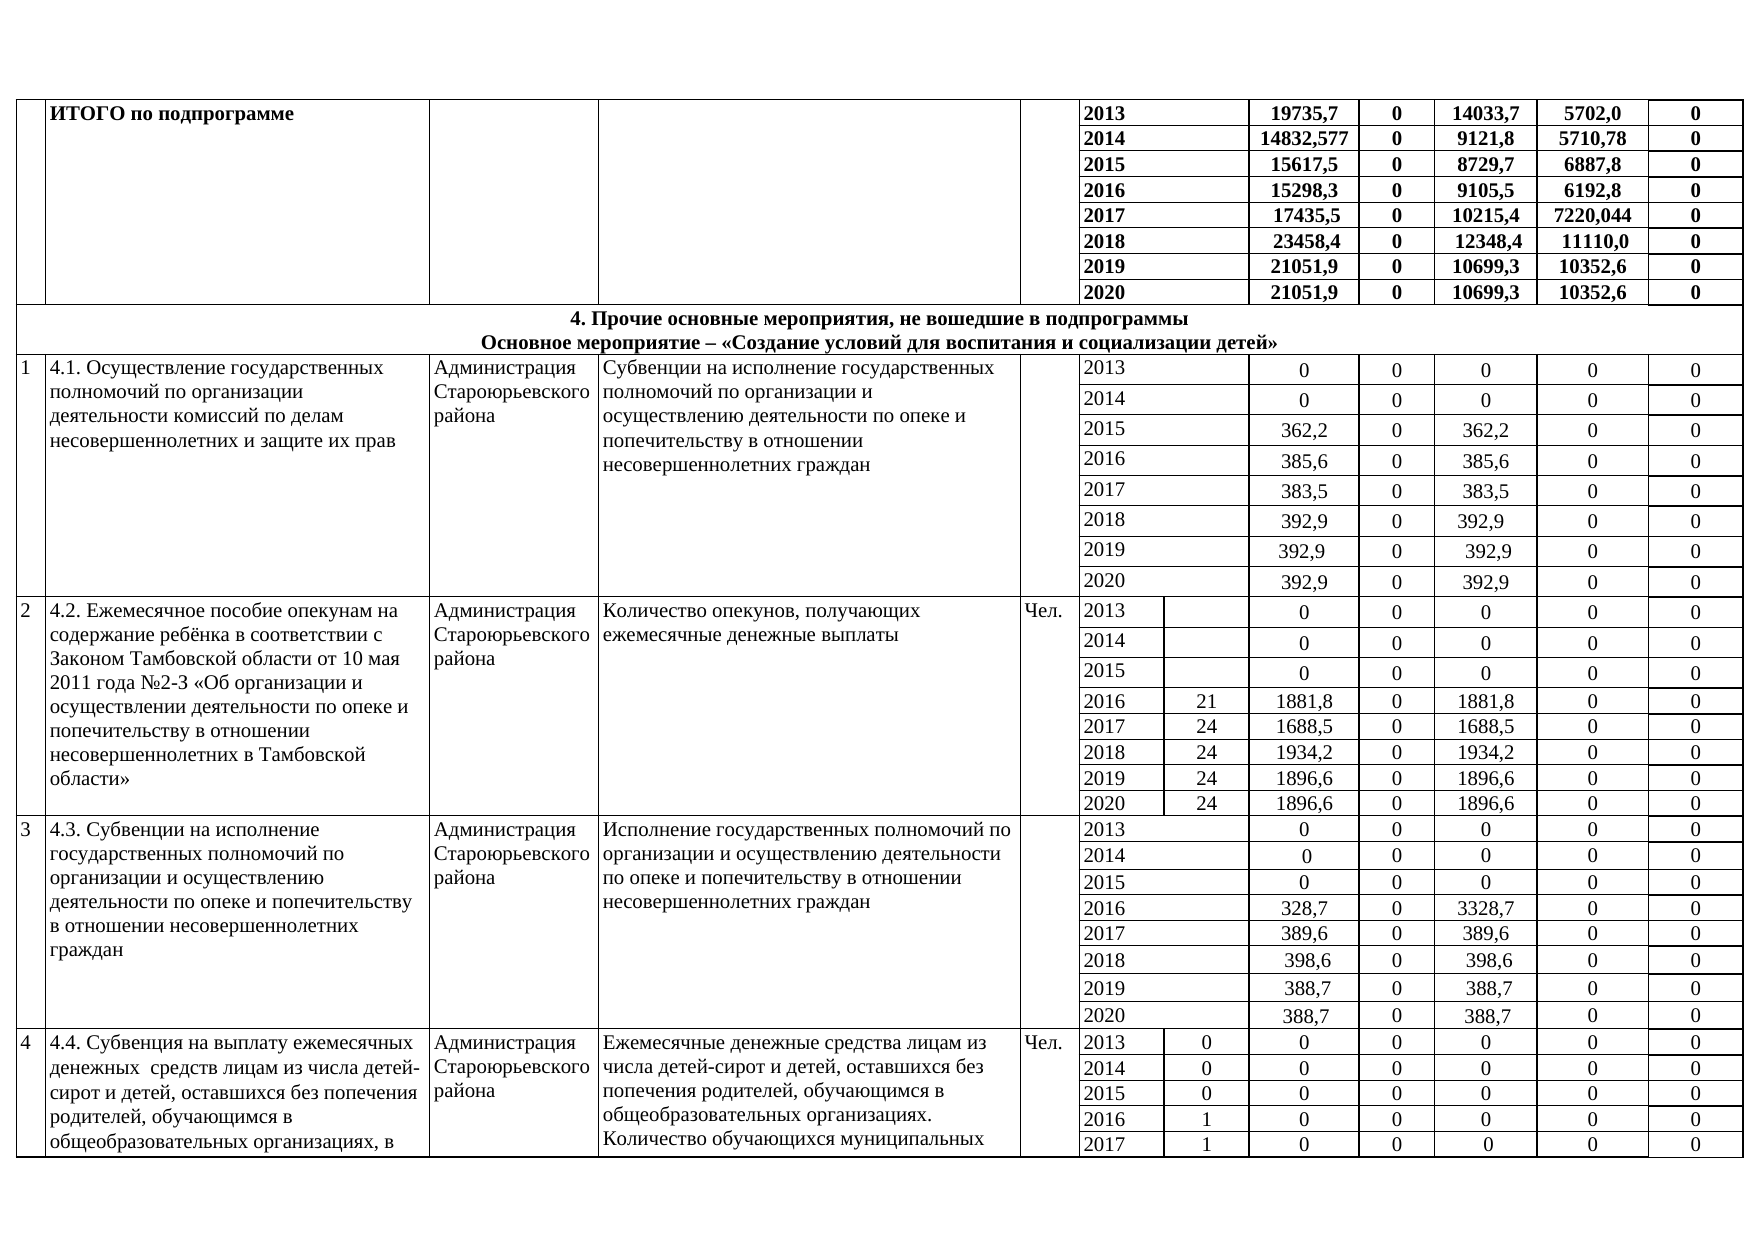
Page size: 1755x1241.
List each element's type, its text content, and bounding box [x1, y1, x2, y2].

table_cell 0 [1435, 597, 1536, 627]
table_cell 0 [1649, 1081, 1742, 1105]
table_cell 0 [1538, 506, 1648, 536]
table_cell 2015 [1080, 1081, 1163, 1105]
table_cell 0 [1360, 567, 1434, 596]
table_cell 2018 [1080, 740, 1163, 764]
table_cell 1 [1165, 1106, 1248, 1131]
table_cell 2019 [1080, 974, 1248, 1001]
table_cell 2016 [1080, 446, 1248, 475]
table_cell 0 [1360, 628, 1434, 657]
table_cell 0 [1649, 1107, 1742, 1131]
table_cell 2017 [1080, 714, 1163, 738]
table_cell [1744, 99, 1754, 125]
table_cell 0 [1360, 1132, 1434, 1156]
table_cell 0 [1360, 765, 1434, 790]
table_cell 2014 [1080, 1055, 1163, 1079]
table_cell 0 [1538, 765, 1648, 790]
table_cell 0 [1435, 1132, 1536, 1156]
table_cell 1896,6 [1250, 765, 1358, 790]
table_cell 21 [1165, 688, 1248, 713]
table_cell 2016 [1080, 688, 1163, 713]
table_cell ИТОГО по подпрограмме [46, 100, 429, 304]
table_cell 2020 [1080, 280, 1248, 304]
table_cell 0 [1649, 598, 1742, 627]
table_cell [1744, 505, 1754, 536]
table_cell 0 [1744, 1131, 1754, 1156]
table_cell 2014 [1080, 385, 1248, 414]
table_cell Чел. [1021, 597, 1079, 815]
table_cell 0 [1649, 355, 1742, 384]
table_cell 0 [1250, 385, 1358, 414]
table_cell 0 [1538, 476, 1648, 505]
table_cell 2017 [1080, 476, 1248, 505]
table_cell 3 [17, 816, 45, 1028]
table_cell 0 [1250, 658, 1358, 687]
table_cell [1744, 536, 1754, 566]
table_cell 0 [1360, 946, 1434, 973]
table_cell 0 [1435, 870, 1536, 894]
table_cell 19735,7 [1250, 100, 1358, 125]
table_cell [1021, 100, 1079, 304]
table_cell 2013 [1080, 597, 1163, 627]
table_cell [1744, 304, 1754, 354]
table_cell 1688,5 [1435, 714, 1536, 738]
table_cell 0 [1538, 1029, 1648, 1054]
table_cell 0 [1360, 151, 1434, 176]
table_cell 2016 [1080, 177, 1248, 202]
table_cell 0 [1360, 228, 1434, 253]
table_cell 0 [1538, 537, 1648, 566]
table_cell 15298,3 [1250, 177, 1358, 202]
table_cell 4. Прочие основные мероприятия, не вошедшие в подпрограммы Основное мероприятие – «Создание условий для воспитания и социализации детей» [17, 305, 1742, 354]
table_cell [599, 100, 1020, 304]
table_cell 2017 [1080, 1132, 1163, 1156]
table_cell 0 [1360, 476, 1434, 505]
table_cell 389,6 [1250, 921, 1358, 945]
table_cell [1744, 566, 1754, 596]
table_cell Администрация Староюрьевского района [430, 355, 598, 596]
table_cell 2013 [1080, 355, 1248, 384]
table_cell 2017 [1080, 921, 1248, 945]
table_cell 0 [1744, 739, 1754, 764]
table_cell 0 [1538, 895, 1648, 920]
table_cell 0 [1649, 1030, 1742, 1054]
table_cell 0 [1649, 507, 1742, 536]
table_cell [1744, 475, 1754, 505]
table_cell 392,9 [1435, 537, 1536, 566]
table_cell [1744, 150, 1754, 176]
table_cell 389,6 [1435, 921, 1536, 945]
table_cell 3328,7 [1435, 895, 1536, 920]
table_cell 383,5 [1250, 476, 1358, 505]
table_cell 9105,5 [1435, 177, 1536, 202]
table_cell 392,9 [1250, 506, 1358, 536]
table_cell 0 [1360, 740, 1434, 764]
table_cell 0 [1538, 974, 1648, 1001]
table_cell 0 [1360, 1029, 1434, 1054]
table_cell 2016 [1080, 895, 1248, 920]
table_cell 4.1. Осуществление государственных полномочий по организации деятельности комиссий по делам несовершеннолетних и защите их прав [46, 355, 429, 596]
table_cell 0 [1649, 628, 1742, 657]
table_cell 0 [1250, 355, 1358, 384]
table_cell 0 [1649, 715, 1742, 738]
table_cell 0 [1538, 740, 1648, 764]
table_cell 0 [1649, 537, 1742, 566]
table_cell 0 [1250, 628, 1358, 657]
table_cell 1 [17, 355, 45, 596]
table_cell 0 [1165, 1081, 1248, 1105]
table_cell 0 [1360, 1002, 1434, 1028]
table_cell 0 [1649, 689, 1742, 713]
table_cell 1881,8 [1435, 688, 1536, 713]
table_cell Администрация Староюрьевского района [430, 1029, 598, 1156]
table_cell 0 [1649, 1132, 1742, 1156]
table_cell 0 [1538, 597, 1648, 627]
table_cell 0 [1435, 842, 1536, 868]
table_cell 2020 [1080, 567, 1248, 596]
table_cell [1744, 414, 1754, 445]
table_cell 0 [1538, 355, 1648, 384]
table_cell [1744, 354, 1754, 384]
table_cell 0 [1360, 870, 1434, 894]
table_cell 0 [1538, 567, 1648, 596]
table_cell 0 [1649, 477, 1742, 505]
table_cell 0 [1360, 688, 1434, 713]
table_cell 0 [1360, 446, 1434, 475]
table_cell 0 [1250, 597, 1358, 627]
table_cell 392,9 [1250, 567, 1358, 596]
table_cell 24 [1165, 714, 1248, 738]
table_cell [1744, 841, 1754, 868]
table_cell 0 [1744, 687, 1754, 713]
table_cell 2019 [1080, 537, 1248, 566]
table_cell 0 [1649, 152, 1742, 176]
table_cell 1896,6 [1435, 765, 1536, 790]
table_cell 5702,0 [1538, 100, 1648, 125]
table_cell 0 [1360, 816, 1434, 841]
table_cell [1744, 279, 1754, 304]
table_cell Исполнение государственных полномочий по организации и осуществлению деятельности по опеке и попечительству в отношении несовершеннолетних граждан [599, 816, 1020, 1028]
table_cell 0 [1360, 100, 1434, 125]
table_cell 1896,6 [1435, 791, 1536, 815]
table_cell 0 [1360, 254, 1434, 278]
table_cell 388,7 [1435, 1002, 1536, 1028]
table_cell 0 [1649, 791, 1742, 815]
table_cell 10699,3 [1435, 254, 1536, 278]
table_cell 0 [1649, 766, 1742, 790]
table_cell 0 [1250, 1081, 1358, 1105]
table_cell [1744, 253, 1754, 278]
table_cell 385,6 [1435, 446, 1536, 475]
table_cell 0 [1538, 658, 1648, 687]
table_cell 0 [1649, 126, 1742, 150]
table_cell 0 [1649, 1002, 1742, 1028]
table_cell [1744, 894, 1754, 920]
table_cell 0 [1649, 843, 1742, 868]
table_cell 0 [1360, 791, 1434, 815]
table_cell Субвенции на исполнение государственных полномочий по организации и осуществлению деятельности по опеке и попечительству в отношении несовершеннолетних граждан [599, 355, 1020, 596]
table_cell 0 [1435, 658, 1536, 687]
table_cell 1688,5 [1250, 714, 1358, 738]
table_cell 392,9 [1435, 506, 1536, 536]
table_cell 0 [1649, 203, 1742, 227]
table_cell 388,7 [1250, 974, 1358, 1001]
table_cell 2015 [1080, 870, 1248, 894]
table_cell Администрация Староюрьевского района [430, 597, 598, 815]
table_cell 0 [1360, 1106, 1434, 1131]
table_cell 2018 [1080, 506, 1248, 536]
table_cell 11110,0 [1538, 228, 1648, 253]
table_cell 0 [1649, 386, 1742, 414]
table_cell 1896,6 [1250, 791, 1358, 815]
table_cell 0 [1649, 446, 1742, 475]
table_cell 21051,9 [1250, 280, 1358, 304]
table_cell [430, 100, 598, 304]
table_cell 0 [1435, 1106, 1536, 1131]
table_cell 0 [1649, 568, 1742, 596]
table_cell [1744, 945, 1754, 973]
table_cell 0 [1360, 280, 1434, 304]
table_cell 2013 [1080, 816, 1248, 841]
table_cell 0 [1360, 1081, 1434, 1105]
table_cell 0 [1649, 280, 1742, 304]
table_cell [1744, 869, 1754, 894]
table_cell 1934,2 [1250, 740, 1358, 764]
table_cell 0 [1649, 740, 1742, 764]
table_cell 0 [1360, 974, 1434, 1001]
table_cell 2013 [1080, 1029, 1163, 1054]
table_cell 392,9 [1435, 567, 1536, 596]
table_cell 0 [1649, 229, 1742, 253]
table_cell [1744, 1001, 1754, 1028]
table_cell 23458,4 [1250, 228, 1358, 253]
table_cell 10215,4 [1435, 203, 1536, 227]
table_cell 9121,8 [1435, 126, 1536, 150]
table_cell [17, 100, 45, 304]
table_cell 0 [1538, 688, 1648, 713]
table_cell 0 [1744, 764, 1754, 790]
table_cell 0 [1360, 921, 1434, 945]
table_cell 0 [1360, 714, 1434, 738]
table_cell 392,9 [1250, 537, 1358, 566]
table_cell 0 [1250, 816, 1358, 841]
table_cell 0 [1435, 1081, 1536, 1105]
table_cell [1021, 816, 1079, 1028]
table_cell 0 [1165, 1029, 1248, 1054]
table_cell 0 [1360, 1055, 1434, 1079]
table_cell 0 [1250, 1055, 1358, 1079]
table_cell [1744, 176, 1754, 202]
table_cell 24 [1165, 791, 1248, 815]
table_cell 0 [1360, 126, 1434, 150]
table_cell 0 [1538, 1106, 1648, 1131]
table_cell [1744, 445, 1754, 475]
table_cell 0 [1538, 946, 1648, 973]
table_cell 6192,8 [1538, 177, 1648, 202]
table_cell 398,6 [1250, 946, 1358, 973]
table_cell [1744, 227, 1754, 253]
table_cell 0 [1250, 842, 1358, 868]
table_cell 388,7 [1435, 974, 1536, 1001]
table_cell 0 [1744, 790, 1754, 815]
table_cell 0 [1360, 537, 1434, 566]
table_cell 0 [1538, 714, 1648, 738]
table_cell 2 [17, 597, 45, 815]
table_cell [1021, 355, 1079, 596]
table_cell 0 [1649, 947, 1742, 973]
table_cell 0 [1538, 1002, 1648, 1028]
table_cell Количество опекунов, получающих ежемесячные денежные выплаты [599, 597, 1020, 815]
table_cell 0 [1435, 816, 1536, 841]
table_cell 0 [1538, 1081, 1648, 1105]
table_cell 0 [1435, 1029, 1536, 1054]
table_cell 0 [1538, 921, 1648, 945]
table_cell 0 [1538, 842, 1648, 868]
table_cell 5710,78 [1538, 126, 1648, 150]
table_cell 2014 [1080, 126, 1248, 150]
table_cell [1165, 597, 1248, 627]
table_cell 0 [1744, 657, 1754, 687]
table_cell 0 [1250, 1106, 1358, 1131]
table_cell 7220,044 [1538, 203, 1648, 227]
table_cell [1744, 384, 1754, 414]
table_cell Чел. [1021, 1029, 1079, 1156]
table_cell 1 [1165, 1132, 1248, 1156]
table_cell 0 [1538, 385, 1648, 414]
table_cell 0 [1649, 817, 1742, 841]
table_cell 0 [1649, 921, 1742, 945]
table_cell 2018 [1080, 228, 1248, 253]
table_cell 2014 [1080, 628, 1163, 657]
table_cell Ежемесячные денежные средства лицам из числа детей-сирот и детей, оставшихся без попечения родителей, обучающимся в общеобразовательных организациях. Количество обучающихся муниципальных [599, 1029, 1020, 1156]
table_cell 0 [1360, 385, 1434, 414]
table_cell 0 [1360, 203, 1434, 227]
table_cell 2014 [1080, 842, 1248, 868]
table_cell 2020 [1080, 791, 1163, 815]
table_cell 2016 [1080, 1106, 1163, 1131]
table_cell 0 [1744, 627, 1754, 657]
table_cell 6887,8 [1538, 151, 1648, 176]
table_cell 2019 [1080, 254, 1248, 278]
table_cell 21051,9 [1250, 254, 1358, 278]
table_cell 4.2. Ежемесячное пособие опекунам на содержание ребёнка в соответствии с Законом Тамбовской области от 10 мая 2011 года №2-З «Об организации и осуществлении деятельности по опеке и попечительству в отношении несовершеннолетних в Тамбовской области» [46, 597, 429, 815]
table_cell 0 [1538, 446, 1648, 475]
table_cell 0 [1360, 415, 1434, 445]
table_cell 362,2 [1435, 415, 1536, 445]
table_cell Администрация Староюрьевского района [430, 816, 598, 1028]
table_cell 0 [1649, 101, 1742, 125]
table_cell 0 [1360, 597, 1434, 627]
table_cell [1744, 125, 1754, 150]
table_cell 0 [1250, 1029, 1358, 1054]
table_cell 0 [1744, 1054, 1754, 1079]
table_cell 328,7 [1250, 895, 1358, 920]
table_cell 0 [1744, 596, 1754, 627]
table_cell 0 [1165, 1055, 1248, 1079]
table_cell 0 [1360, 177, 1434, 202]
table_cell 0 [1360, 658, 1434, 687]
table_cell 14033,7 [1435, 100, 1536, 125]
table_cell 10699,3 [1435, 280, 1536, 304]
table_cell 1934,2 [1435, 740, 1536, 764]
table_cell 2019 [1080, 765, 1163, 790]
table_cell 2020 [1080, 1002, 1248, 1028]
table_cell [1744, 973, 1754, 1001]
table_cell 0 [1649, 975, 1742, 1001]
table_cell 0 [1744, 1105, 1754, 1131]
table_cell [1744, 920, 1754, 945]
table_cell 4.4. Субвенция на выплату ежемесячных денежных средств лицам из числа детей-сирот и детей, оставшихся без попечения родителей, обучающимся в общеобразовательных организациях, в [46, 1029, 429, 1156]
table_cell 0 [1360, 355, 1434, 384]
table_cell 2013 [1080, 100, 1248, 125]
table_cell 0 [1649, 896, 1742, 920]
table_cell 4 [17, 1029, 45, 1156]
table_cell 0 [1538, 415, 1648, 445]
table_cell 2015 [1080, 658, 1163, 687]
table_cell 2017 [1080, 203, 1248, 227]
table_cell 0 [1538, 791, 1648, 815]
table_cell [1165, 628, 1248, 657]
table_cell 8729,7 [1435, 151, 1536, 176]
table_cell 385,6 [1250, 446, 1358, 475]
table_cell 0 [1649, 416, 1742, 445]
table_cell 2018 [1080, 946, 1248, 973]
table_cell 24 [1165, 740, 1248, 764]
table_cell 0 [1435, 355, 1536, 384]
table_cell 0 [1435, 385, 1536, 414]
table_cell [1165, 658, 1248, 687]
table_cell 10352,6 [1538, 280, 1648, 304]
table_cell 0 [1744, 1080, 1754, 1105]
table_cell 1881,8 [1250, 688, 1358, 713]
table_cell 17435,5 [1250, 203, 1358, 227]
table_cell 388,7 [1250, 1002, 1358, 1028]
table_cell [1744, 815, 1754, 841]
table_cell 24 [1165, 765, 1248, 790]
table_cell 0 [1649, 178, 1742, 202]
table_cell 0 [1538, 870, 1648, 894]
table_cell 0 [1538, 628, 1648, 657]
table_cell 383,5 [1435, 476, 1536, 505]
table_cell 398,6 [1435, 946, 1536, 973]
table_cell 0 [1649, 870, 1742, 894]
table_cell 0 [1435, 1055, 1536, 1079]
table_cell 10352,6 [1538, 254, 1648, 278]
table_cell 4.3. Субвенции на исполнение государственных полномочий по организации и осуществлению деятельности по опеке и попечительству в отношении несовершеннолетних граждан [46, 816, 429, 1028]
table_cell 0 [1538, 1055, 1648, 1079]
table_cell 0 [1360, 506, 1434, 536]
table_cell 0 [1649, 658, 1742, 687]
table_cell [1744, 202, 1754, 227]
table_cell 14832,577 [1250, 126, 1358, 150]
table_cell 2015 [1080, 415, 1248, 445]
table_cell 0 [1360, 895, 1434, 920]
table_cell 0 [1744, 713, 1754, 738]
table_cell 12348,4 [1435, 228, 1536, 253]
table_cell 15617,5 [1250, 151, 1358, 176]
table_cell 0 [1435, 628, 1536, 657]
table_cell 0 [1649, 1056, 1742, 1079]
table_cell 0 [1538, 816, 1648, 841]
table_cell 0 [1360, 842, 1434, 868]
table_cell 0 [1744, 1028, 1754, 1054]
table_cell 0 [1250, 1132, 1358, 1156]
table_cell 2015 [1080, 151, 1248, 176]
table_cell 0 [1538, 1132, 1648, 1156]
table_cell 0 [1649, 255, 1742, 278]
table_cell 0 [1250, 870, 1358, 894]
table_cell 362,2 [1250, 415, 1358, 445]
